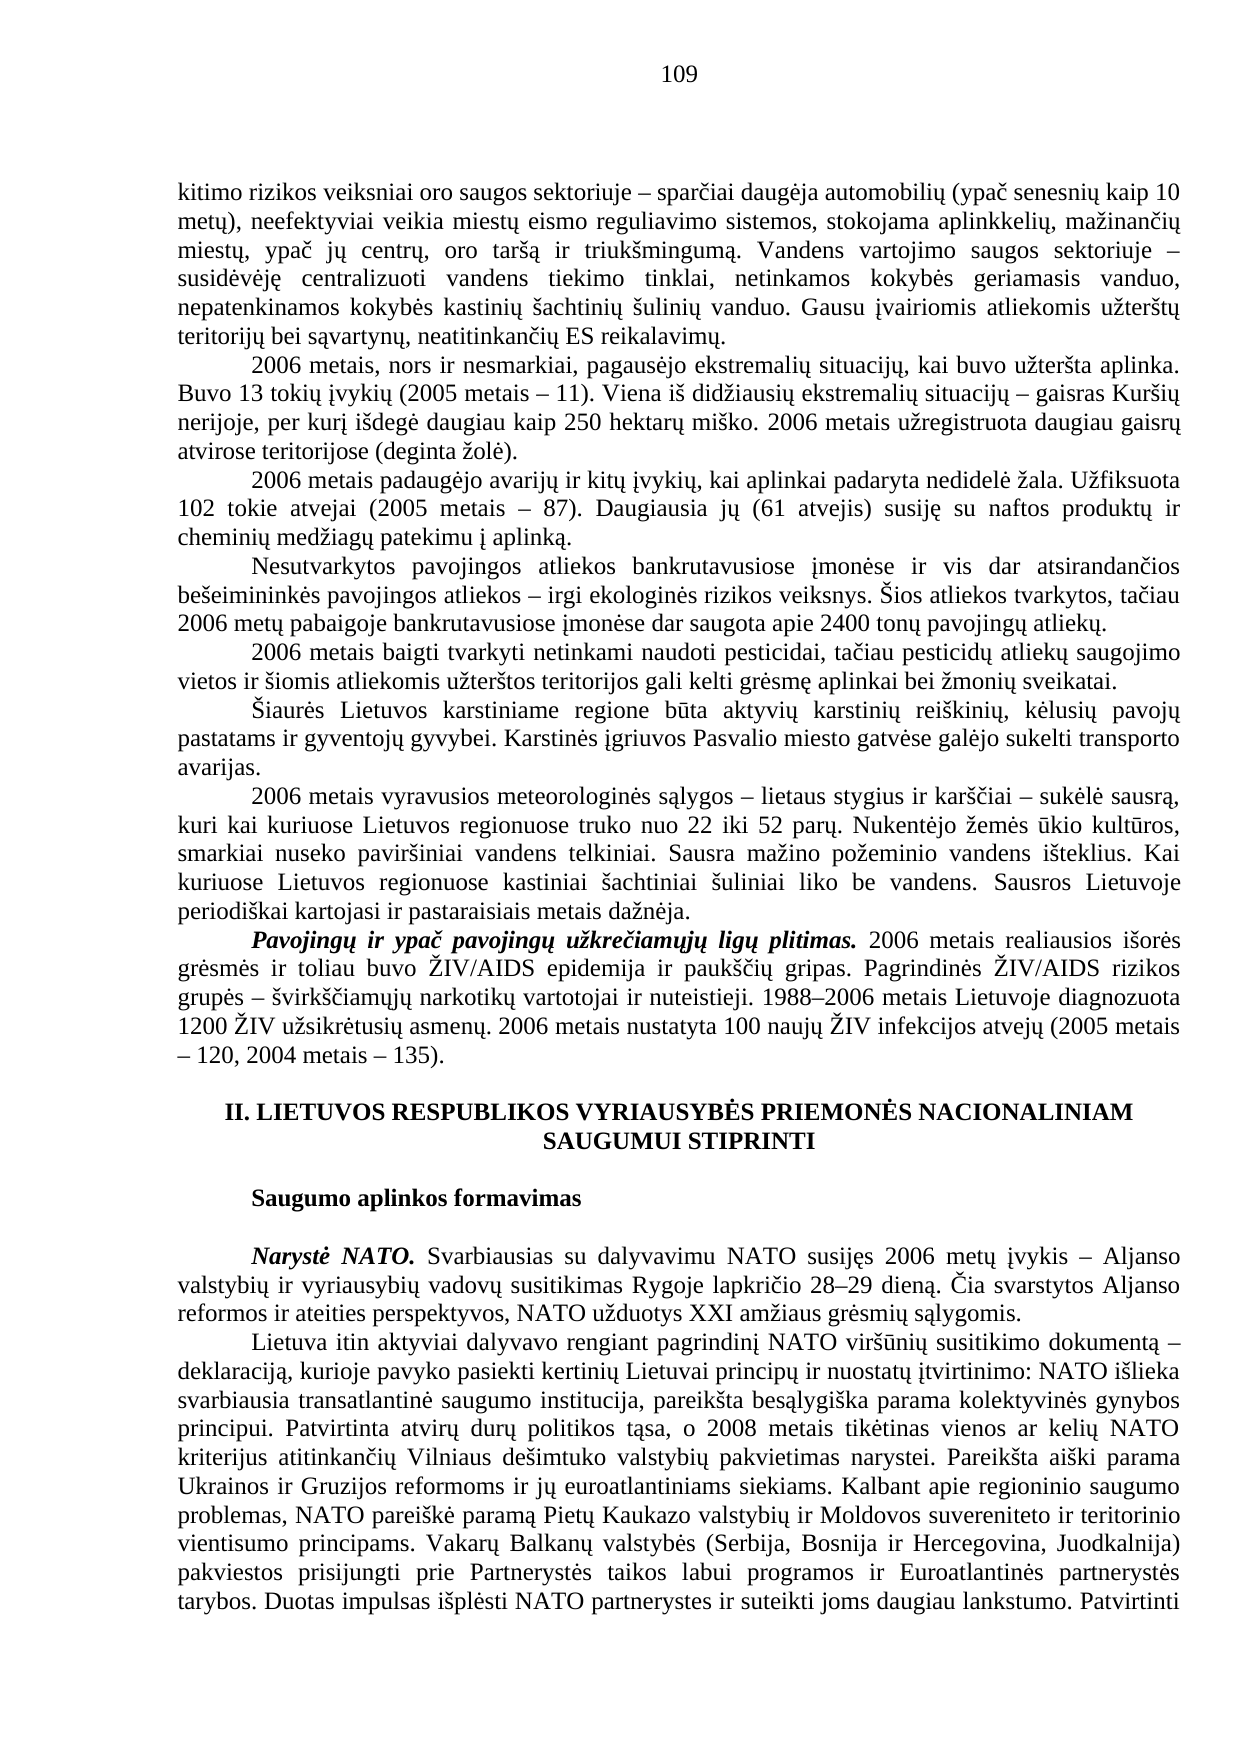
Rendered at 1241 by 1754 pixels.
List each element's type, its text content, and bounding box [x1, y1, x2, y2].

text II. LIETUVOS RESPUBLIKOS VYRIAUSYBĖS PRIEMONĖS NACIONALINIAM SAUGUMUI STIPRINTI [177, 1097, 1181, 1155]
text kitimo rizikos veiksniai oro saugos sektoriuje – sparčiai daugėja automobilių (ypač senesnių kaip 10 metų), neefektyviai veikia miestų eismo reguliavimo sistemos, stokojama aplinkkelių, mažinančių miestų, ypač jų centrų, oro taršą ir triukšmingumą. Vandens vartojimo saugos sektoriuje – susidėvėję centralizuoti vandens tiekimo tinklai, netinkamos kokybės geriamasis vanduo, nepatenkinamos kokybės kastinių šachtinių šulinių vanduo. Gausu įvairiomis atliekomis užterštų teritorijų bei sąvartynų, neatitinkančių ES reikalavimų. [177, 177, 1181, 350]
text Saugumo aplinkos formavimas [177, 1183, 1181, 1212]
text 2006 metais baigti tvarkyti netinkami naudoti pesticidai, tačiau pesticidų atliekų saugojimo vietos ir šiomis atliekomis užterštos teritorijos gali kelti grėsmę aplinkai bei žmonių sveikatai. [177, 637, 1181, 695]
text Pavojingų ir ypač pavojingų užkrečiamųjų ligų plitimas. 2006 metais realiausios išorės grėsmės ir toliau buvo ŽIV/AIDS epidemija ir paukščių gripas. Pagrindinės ŽIV/AIDS rizikos grupės – švirkščiamųjų narkotikų vartotojai ir nuteistieji. 1988–2006 metais Lietuvoje diagnozuota 1200 ŽIV užsikrėtusių asmenų. 2006 metais nustatyta 100 naujų ŽIV infekcijos atvejų (2005 metais – 120, 2004 metais – 135). [177, 925, 1181, 1068]
text 2006 metais vyravusios meteorologinės sąlygos – lietaus stygius ir karščiai – sukėlė sausrą, kuri kai kuriuose Lietuvos regionuose truko nuo 22 iki 52 parų. Nukentėjo žemės ūkio kultūros, smarkiai nuseko paviršiniai vandens telkiniai. Sausra mažino požeminio vandens išteklius. Kai kuriuose Lietuvos regionuose kastiniai šachtiniai šuliniai liko be vandens. Sausros Lietuvoje periodiškai kartojasi ir pastaraisiais metais dažnėja. [177, 781, 1181, 925]
text Šiaurės Lietuvos karstiniame regione būta aktyvių karstinių reiškinių, kėlusių pavojų pastatams ir gyventojų gyvybei. Karstinės įgriuvos Pasvalio miesto gatvėse galėjo sukelti transporto avarijas. [177, 695, 1181, 781]
text 2006 metais, nors ir nesmarkiai, pagausėjo ekstremalių situacijų, kai buvo užteršta aplinka. Buvo 13 tokių įvykių (2005 metais – 11). Viena iš didžiausių ekstremalių situacijų – gaisras Kuršių nerijoje, per kurį išdegė daugiau kaip 250 hektarų miško. 2006 metais užregistruota daugiau gaisrų atvirose teritorijose (deginta žolė). [177, 350, 1181, 465]
text 2006 metais padaugėjo avarijų ir kitų įvykių, kai aplinkai padaryta nedidelė žala. Užfiksuota 102 tokie atvejai (2005 metais – 87). Daugiausia jų (61 atvejis) susiję su naftos produktų ir cheminių medžiagų patekimu į aplinką. [177, 465, 1181, 551]
text Lietuva itin aktyviai dalyvavo rengiant pagrindinį NATO viršūnių susitikimo dokumentą – deklaraciją, kurioje pavyko pasiekti kertinių Lietuvai principų ir nuostatų įtvirtinimo: NATO išlieka svarbiausia transatlantinė saugumo institucija, pareikšta besąlygiška parama kolektyvinės gynybos principui. Patvirtinta atvirų durų politikos tąsa, o 2008 metais tikėtinas vienos ar kelių NATO kriterijus atitinkančių Vilniaus dešimtuko valstybių pakvietimas narystei. Pareikšta aiški parama Ukrainos ir Gruzijos reformoms ir jų euroatlantiniams siekiams. Kalbant apie regioninio saugumo problemas, NATO pareiškė paramą Pietų Kaukazo valstybių ir Moldovos suvereniteto ir teritorinio vientisumo principams. Vakarų Balkanų valstybės (Serbija, Bosnija ir Hercegovina, Juodkalnija) pakviestos prisijungti prie Partnerystės taikos labui programos ir Euroatlantinės partnerystės tarybos. Duotas impulsas išplėsti NATO partnerystes ir suteikti joms daugiau lankstumo. Patvirtinti [177, 1327, 1181, 1615]
text Narystė NATO. Svarbiausias su dalyvavimu NATO susijęs 2006 metų įvykis – Aljanso valstybių ir vyriausybių vadovų susitikimas Rygoje lapkričio 28–29 dieną. Čia svarstytos Aljanso reformos ir ateities perspektyvos, NATO užduotys XXI amžiaus grėsmių sąlygomis. [177, 1241, 1181, 1327]
text Nesutvarkytos pavojingos atliekos bankrutavusiose įmonėse ir vis dar atsirandančios bešeimininkės pavojingos atliekos – irgi ekologinės rizikos veiksnys. Šios atliekos tvarkytos, tačiau 2006 metų pabaigoje bankrutavusiose įmonėse dar saugota apie 2400 tonų pavojingų atliekų. [177, 551, 1181, 637]
